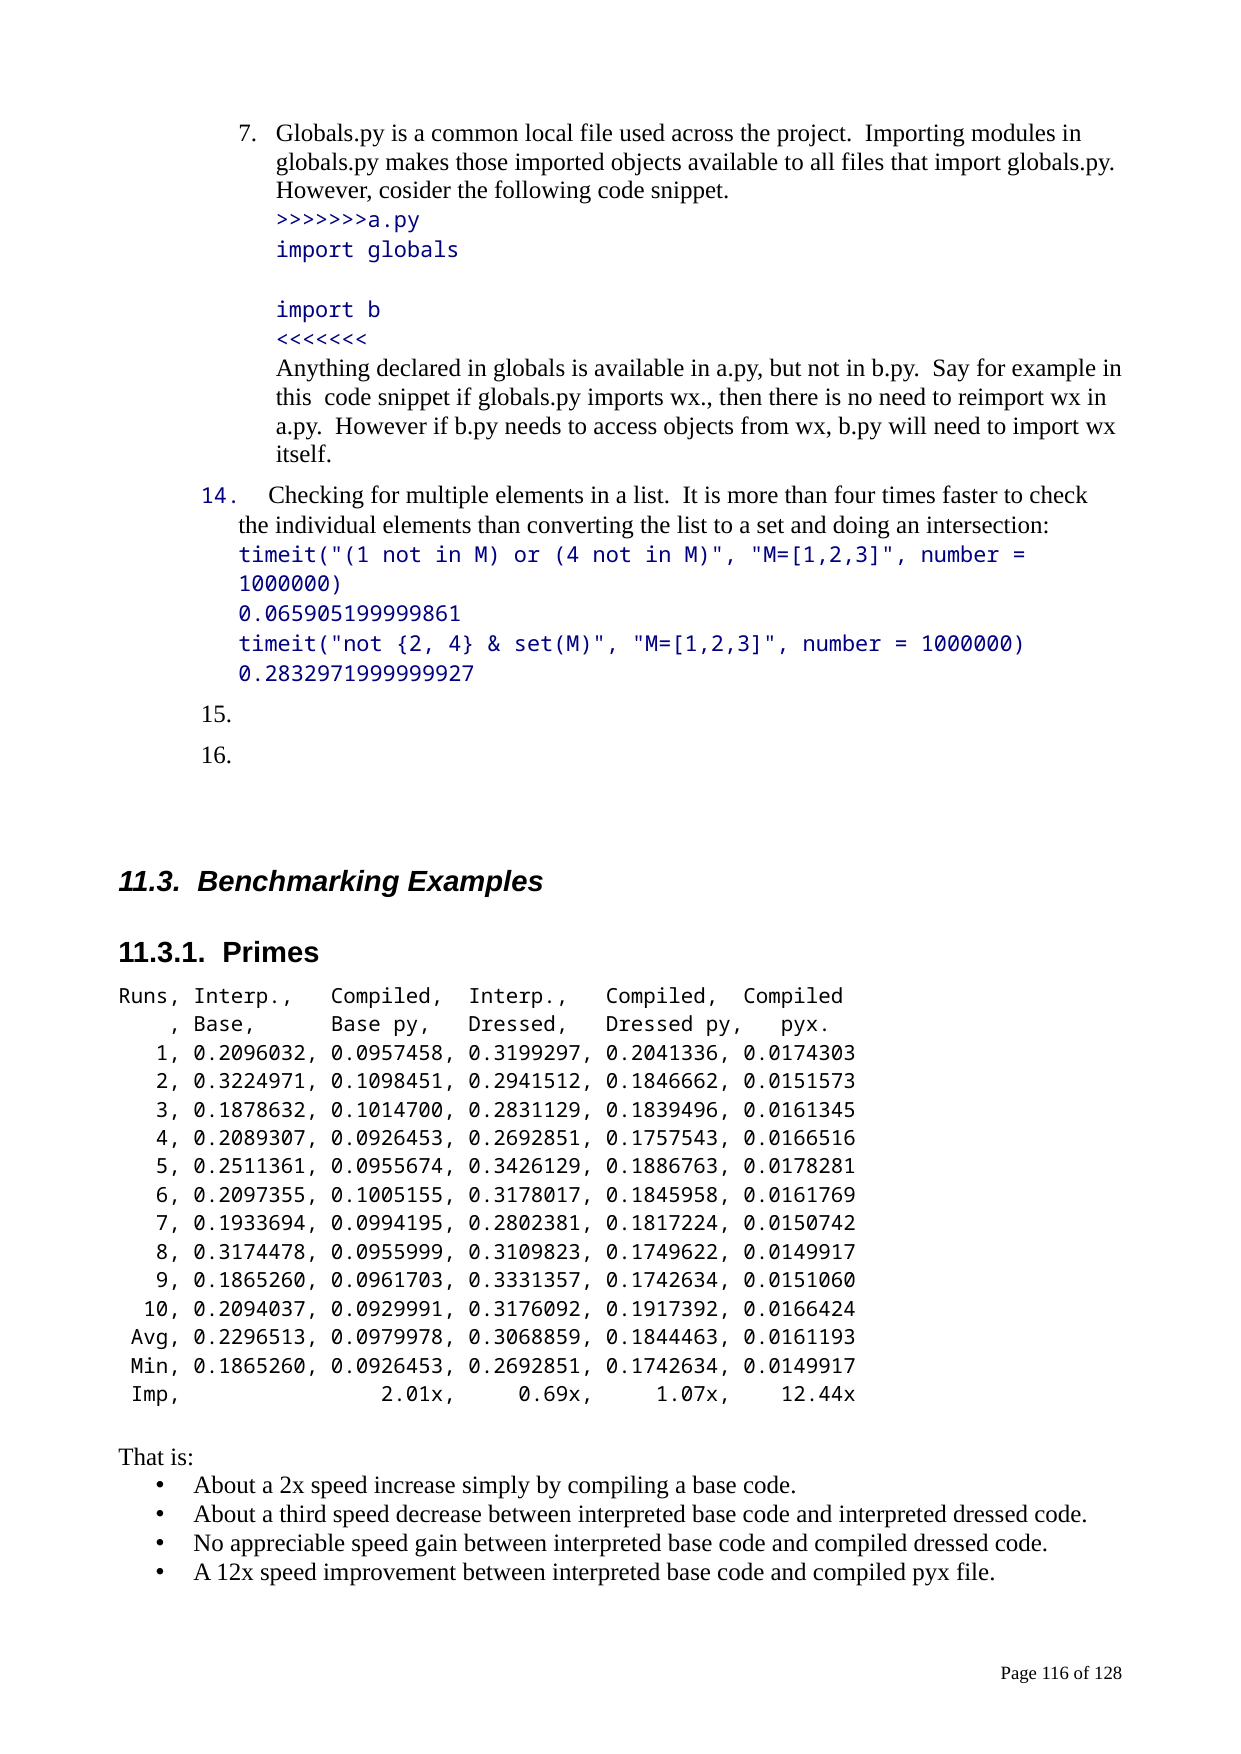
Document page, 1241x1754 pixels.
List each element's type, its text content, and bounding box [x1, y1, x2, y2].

text Runs, Interp., Compiled, Interp., Compiled, Compiled [118, 981, 1122, 1009]
text , Base, Base py, Dressed, Dressed py, pyx. [118, 1009, 1122, 1038]
text That is: [118, 1442, 1122, 1470]
text 7, 0.1933694, 0.0994195, 0.2802381, 0.1817224, 0.0150742 [118, 1208, 1122, 1237]
list Globals.py is a common local file used across the project. Importing modules in globals.py makes those imported objects available to all files that import globals.py. However, cosider the following code snippet. >>>>>>>a.py import globals import b <<<<<<< Anything declared in globals is available in a.py, but not in b.py. Say for example in this code snippet if globals.py imports wx., then there is no need to reimport wx in a.py. However if b.py needs to access objects from wx, b.py will need to import wx itself. [238, 118, 1122, 468]
subtitle Benchmarking Examples [118, 864, 1122, 897]
text 4, 0.2089307, 0.0926453, 0.2692851, 0.1757543, 0.0166516 [118, 1123, 1122, 1152]
list No appreciable speed gain between interpreted base code and compiled dressed code. [156, 1528, 1122, 1557]
list A 12x speed improvement between interpreted base code and compiled pyx file. [156, 1557, 1122, 1585]
text 9, 0.1865260, 0.0961703, 0.3331357, 0.1742634, 0.0151060 [118, 1265, 1122, 1294]
text 6, 0.2097355, 0.1005155, 0.3178017, 0.1845958, 0.0161769 [118, 1180, 1122, 1208]
text Min, 0.1865260, 0.0926453, 0.2692851, 0.1742634, 0.0149917 [118, 1351, 1122, 1379]
text Avg, 0.2296513, 0.0979978, 0.3068859, 0.1844463, 0.0161193 [118, 1322, 1122, 1351]
list About a 2x speed increase simply by compiling a base code. [156, 1470, 1122, 1499]
text 10, 0.2094037, 0.0929991, 0.3176092, 0.1917392, 0.0166424 [118, 1294, 1122, 1322]
text Imp, 2.01x, 0.69x, 1.07x, 12.44x [118, 1379, 1122, 1408]
text 3, 0.1878632, 0.1014700, 0.2831129, 0.1839496, 0.0161345 [118, 1095, 1122, 1123]
text 5, 0.2511361, 0.0955674, 0.3426129, 0.1886763, 0.0178281 [118, 1152, 1122, 1180]
list Checking for multiple elements in a list. It is more than four times faster to check the individual elements than converting the list to a set and doing an intersection: timeit("(1 not in M) or (4 not in M)", "M=[1,2,3]", number = 1000000) 0.065905199999861 timeit("not {2, 4} & set(M)", "M=[1,2,3]", number = 1000000) 0.2832971999999927 [201, 480, 1122, 688]
subtitle Primes [118, 935, 1122, 968]
text 8, 0.3174478, 0.0955999, 0.3109823, 0.1749622, 0.0149917 [118, 1237, 1122, 1265]
text 2, 0.3224971, 0.1098451, 0.2941512, 0.1846662, 0.0151573 [118, 1066, 1122, 1095]
text 1, 0.2096032, 0.0957458, 0.3199297, 0.2041336, 0.0174303 [118, 1038, 1122, 1066]
list About a third speed decrease between interpreted base code and interpreted dressed code. [156, 1499, 1122, 1528]
